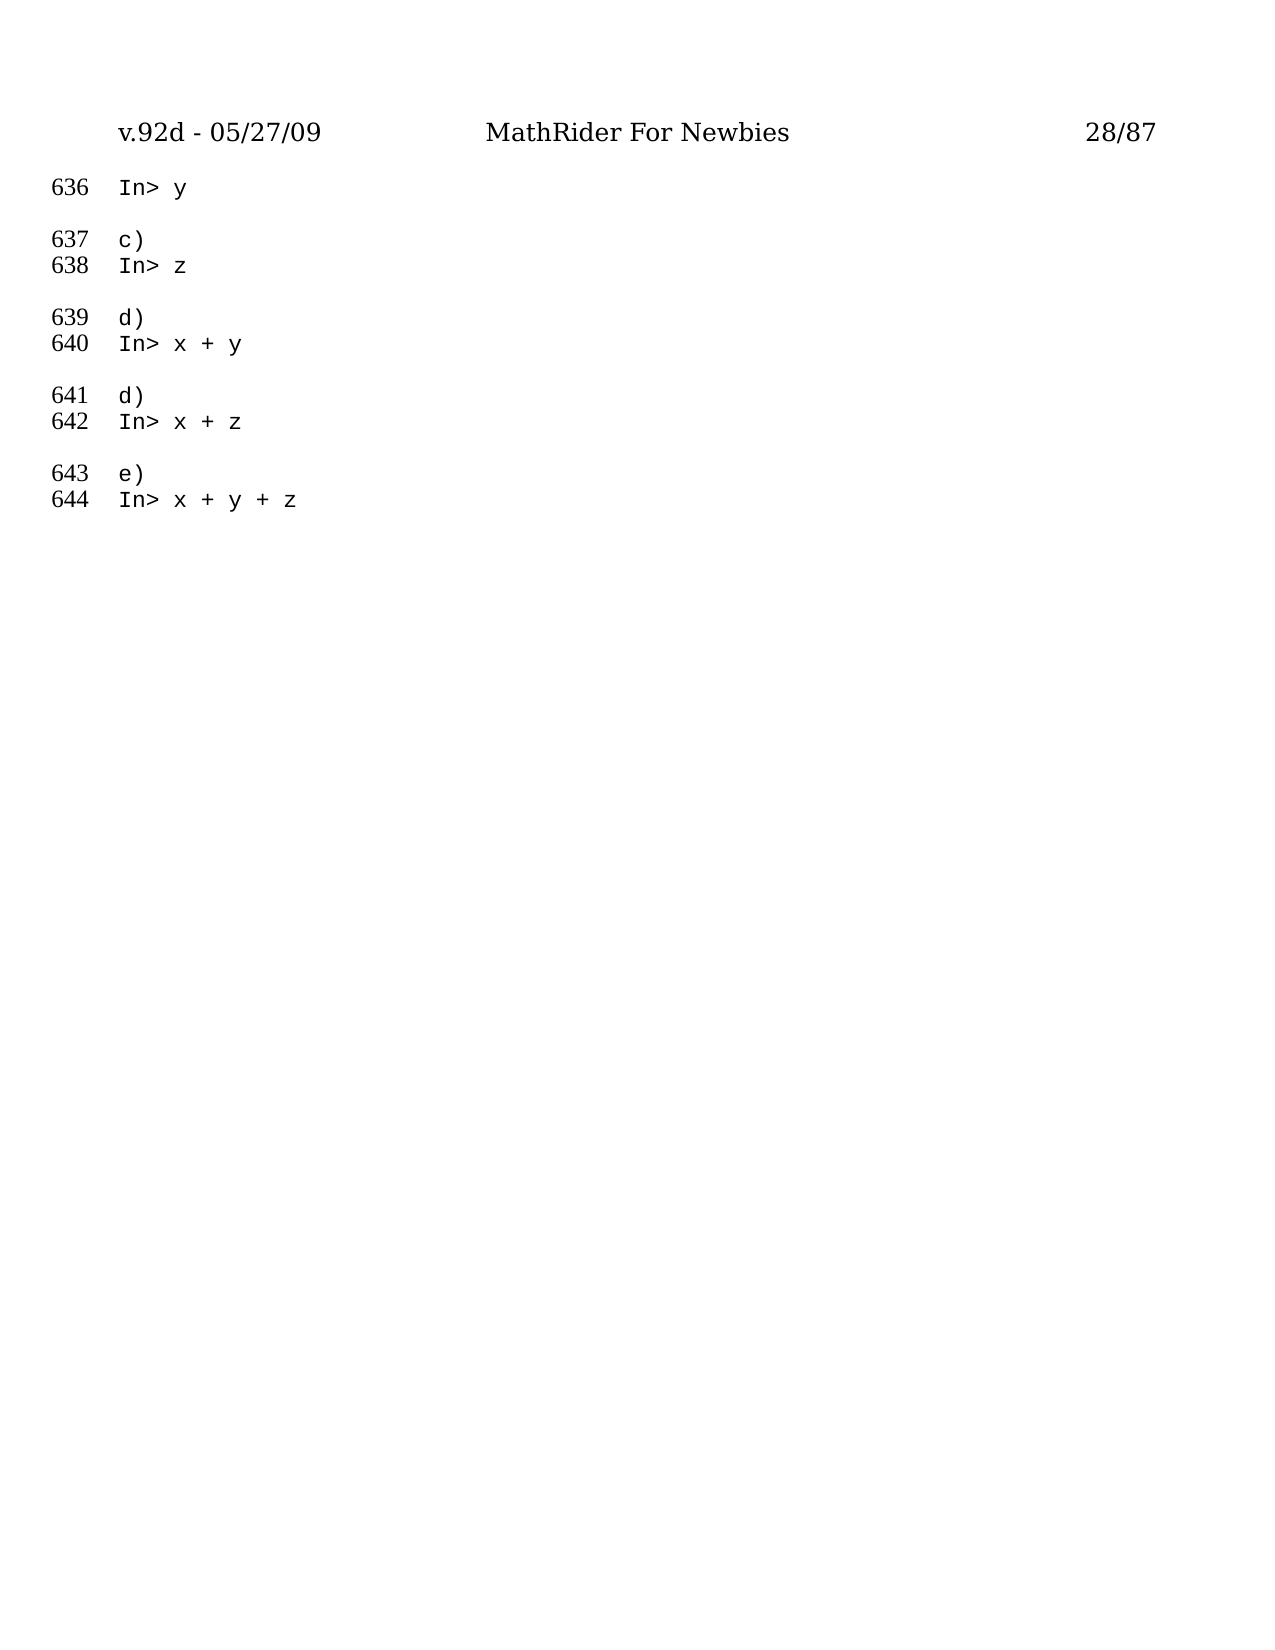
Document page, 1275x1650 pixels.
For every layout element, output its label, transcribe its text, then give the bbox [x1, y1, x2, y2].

text d) [118, 384, 1157, 410]
text In> x + y [118, 332, 1157, 358]
text In> x + z [118, 410, 1157, 436]
text c) [118, 229, 1157, 254]
text In> z [118, 254, 1157, 281]
text In> y [118, 177, 1157, 203]
text In> x + y + z [118, 488, 1157, 514]
text e) [118, 462, 1157, 488]
text d) [118, 306, 1157, 332]
